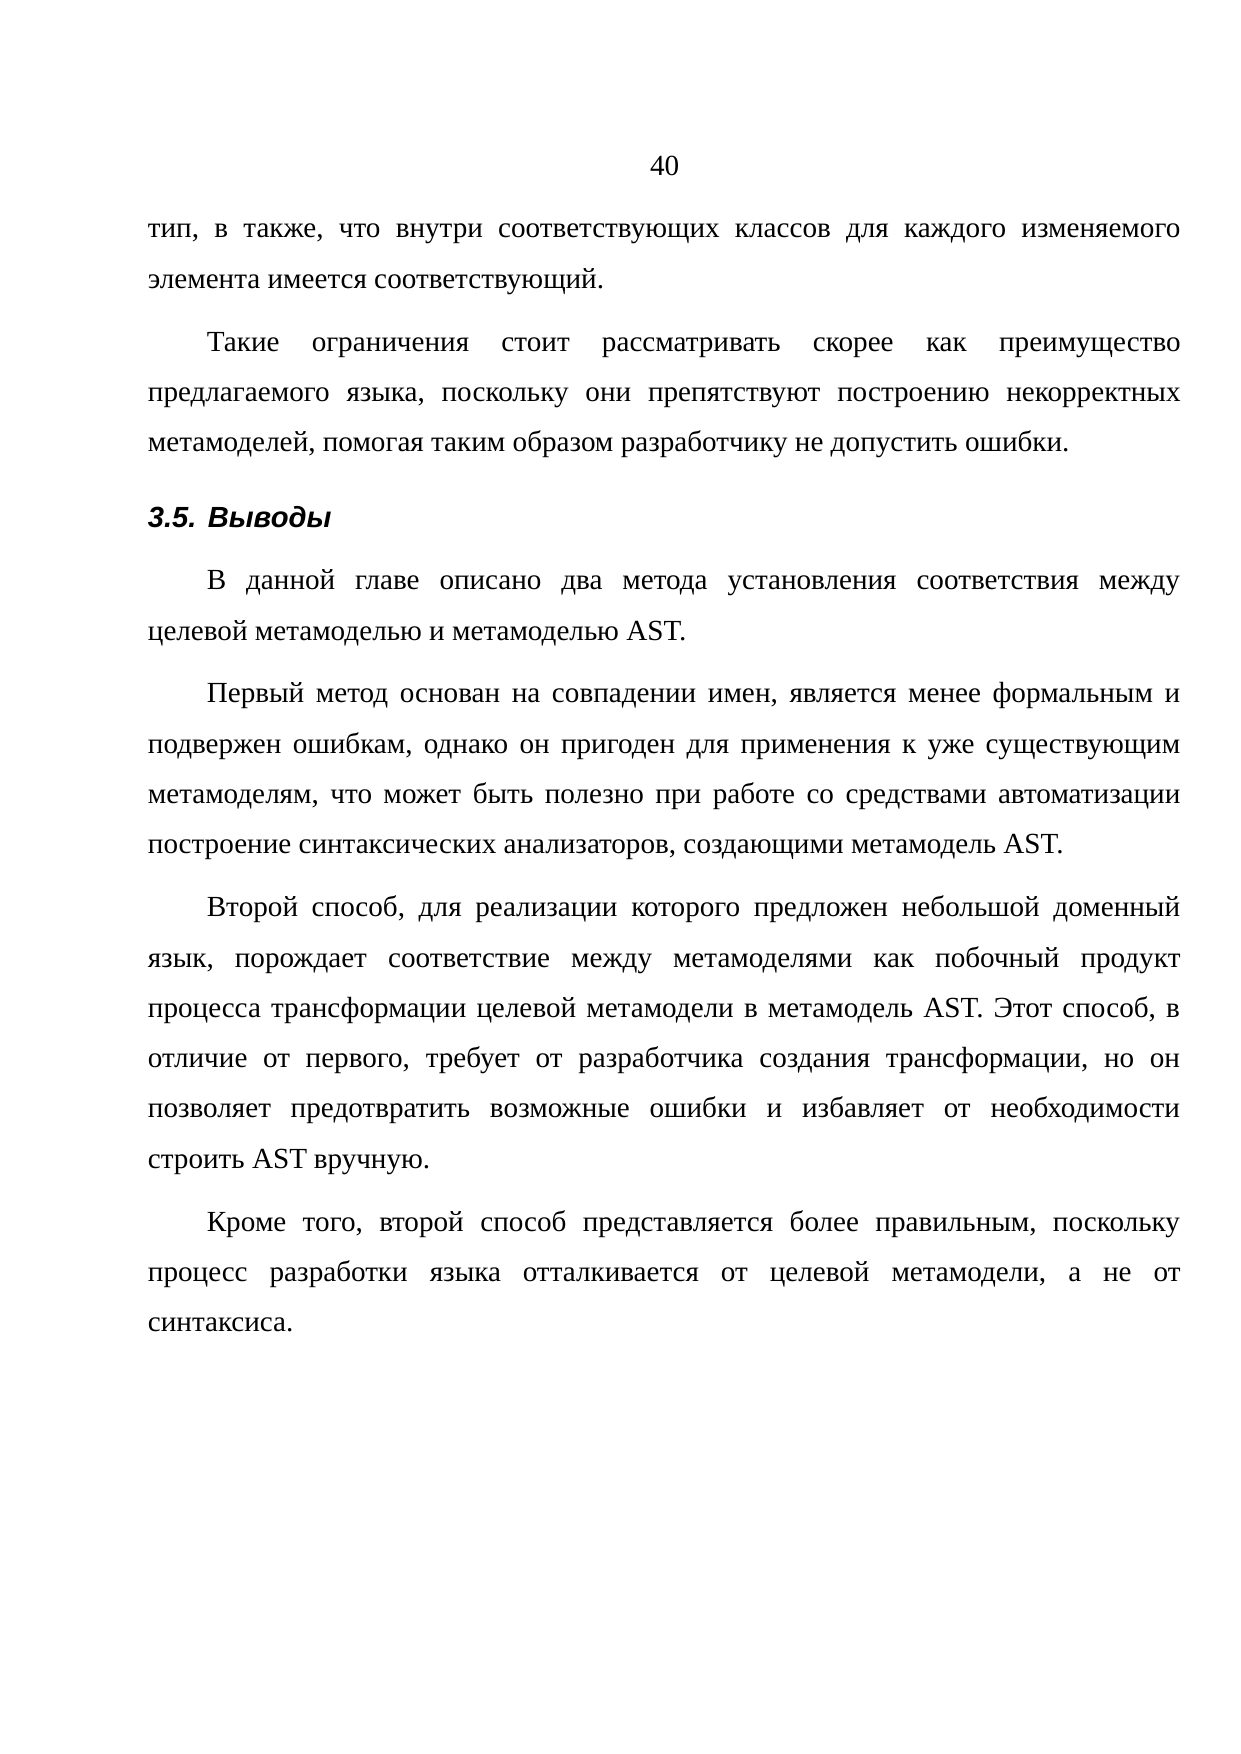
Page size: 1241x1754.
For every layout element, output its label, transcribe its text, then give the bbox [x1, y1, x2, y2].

text Второй способ, для реализации которого предложен небольшой доменный язык, порождает соответствие между метамоделями как побочный продукт процесса трансформации целевой метамодели в метамодель AST. Этот способ, в отличие от первого, требует от разработчика создания трансформации, но он позволяет предотвратить возможные ошибки и избавляет от необходимости строить AST вручную. [148, 889, 1181, 1174]
text Первый метод основан на совпадении имен, является менее формальным и подвержен ошибкам, однако он пригоден для применения к уже существующим метамоделям, что может быть полезно при работе со средствами автоматизации построение синтаксических анализаторов, создающими метамодель AST. [148, 676, 1181, 860]
text Кроме того, второй способ представляется более правильным, поскольку процесс разработки языка отталкивается от целевой метамодели, а не от синтаксиса. [148, 1204, 1181, 1338]
subtitle Выводы [148, 500, 1181, 533]
text тип, в также, что внутри соответствующих классов для каждого изменяемого элемента имеется соответствующий. [148, 211, 1181, 294]
text Такие ограничения стоит рассматривать скорее как преимущество предлагаемого языка, поскольку они препятствуют построению некорректных метамоделей, помогая таким образом разработчику не допустить ошибки. [148, 324, 1181, 458]
text В данной главе описано два метода установления соответствия между целевой метамоделью и метамоделью AST. [148, 562, 1181, 646]
